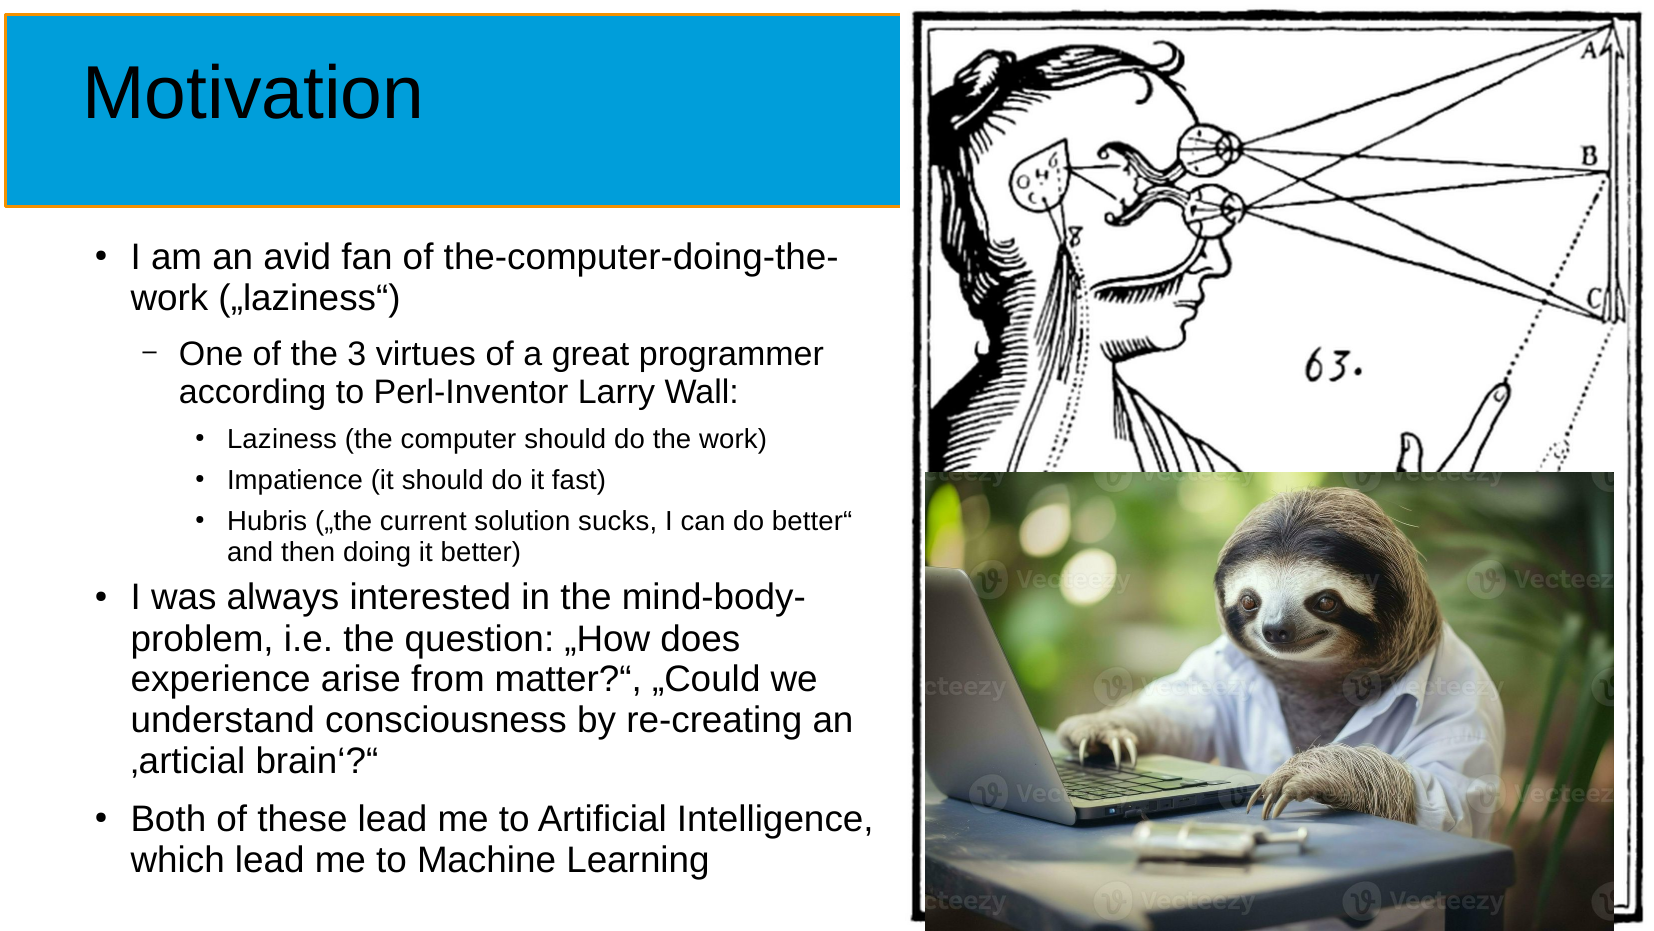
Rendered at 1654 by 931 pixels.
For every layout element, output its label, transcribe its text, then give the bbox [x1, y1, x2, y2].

picture [900, 0, 1654, 931]
list I am an avid fan of the-computer-doing-the-work („laziness“) One of the 3 virtues of a great programmer according to Perl-Inventor Larry Wall: Laziness (the computer should do the work) Impatience (it should do it fast) Hubris („the current solution sucks, I can do better“ and then doing it better) I was always interested in the mind-body-problem, i.e. the question: „How does experience arise from matter?“, „Could we understand consciousness by re-creating an ‚articial brain‘?“ Both of these lead me to Artificial Intelligence, which lead me to Machine Learning [82, 236, 886, 916]
title Motivation [82, 0, 900, 189]
